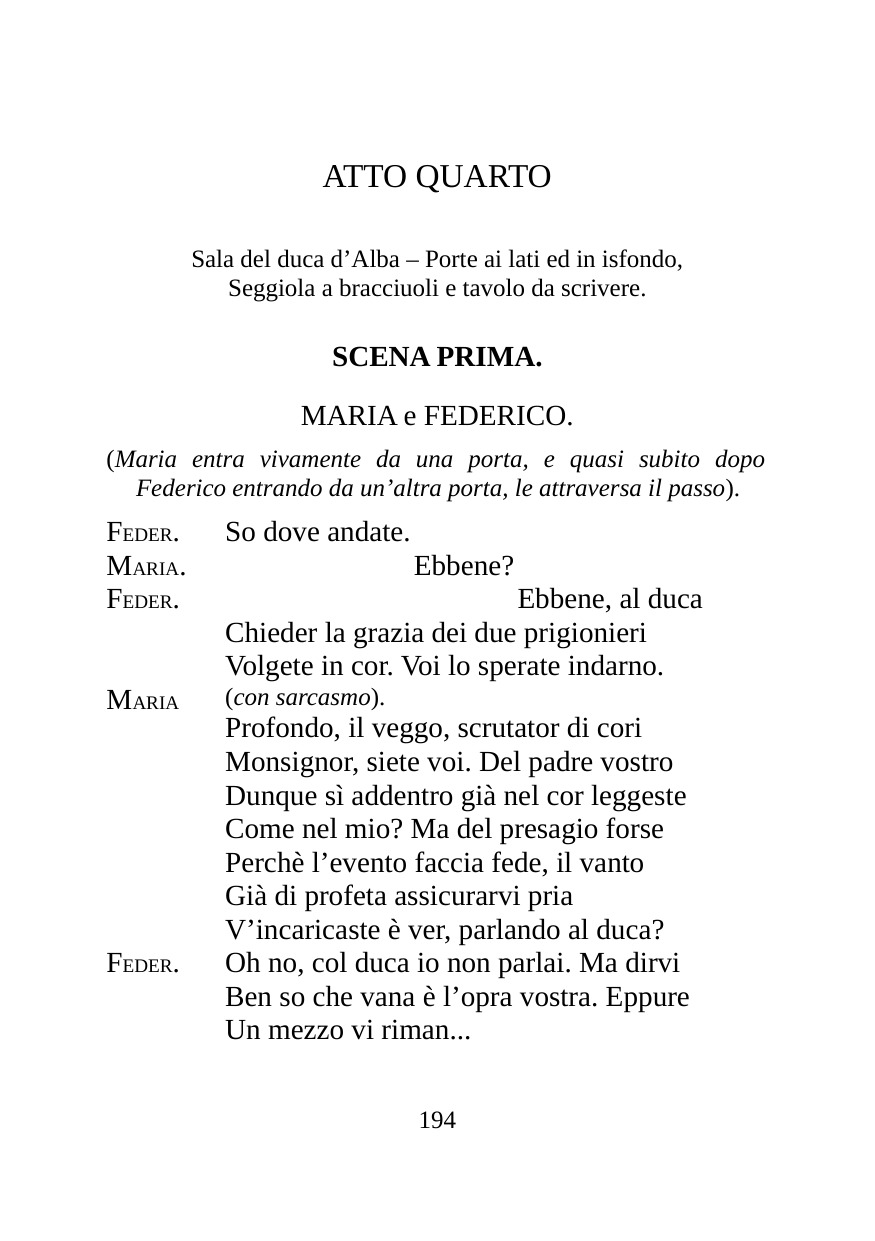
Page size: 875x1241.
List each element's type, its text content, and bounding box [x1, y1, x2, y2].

text SCENA PRIMA. [106, 339, 768, 373]
table_cell Maria. [106, 548, 225, 581]
text Sala del duca d’Alba – Porte ai lati ed in isfondo, Seggiola a bracciuoli e tavolo da scrivere. [106, 244, 768, 302]
table_cell Feder. [106, 581, 225, 682]
table_header So dove andate. [225, 514, 769, 548]
table_cell Ebbene, al duca Chieder la grazia dei due prigionieri Volgete in cor. Voi lo sperate indarno. [225, 581, 769, 682]
table_cell Ebbene? [225, 548, 769, 581]
subtitle ATTO QUARTO [106, 156, 768, 194]
table_header Feder. [106, 514, 225, 548]
text (Maria entra vivamente da una porta, e quasi subito dopo Federico entrando da un’altra porta, le attraversa il passo). [106, 444, 768, 502]
table_cell Oh no, col duca io non parlai. Ma dirvi Ben so che vana è l’opra vostra. Eppure Un mezzo vi riman... [225, 945, 769, 1046]
table_cell Feder. [106, 945, 225, 1046]
table_cell (con sarcasmo). Profondo, il veggo, scrutator di cori Monsignor, siete voi. Del padre vostro Dunque sì addentro già nel cor leggeste Come nel mio? Ma del presagio forse Perchè l’evento faccia fede, il vanto Già di profeta assicurarvi pria V’incaricaste è ver, parlando al duca? [225, 682, 769, 945]
table_cell Maria [106, 682, 225, 945]
text MARIA e FEDERICO. [106, 398, 768, 432]
